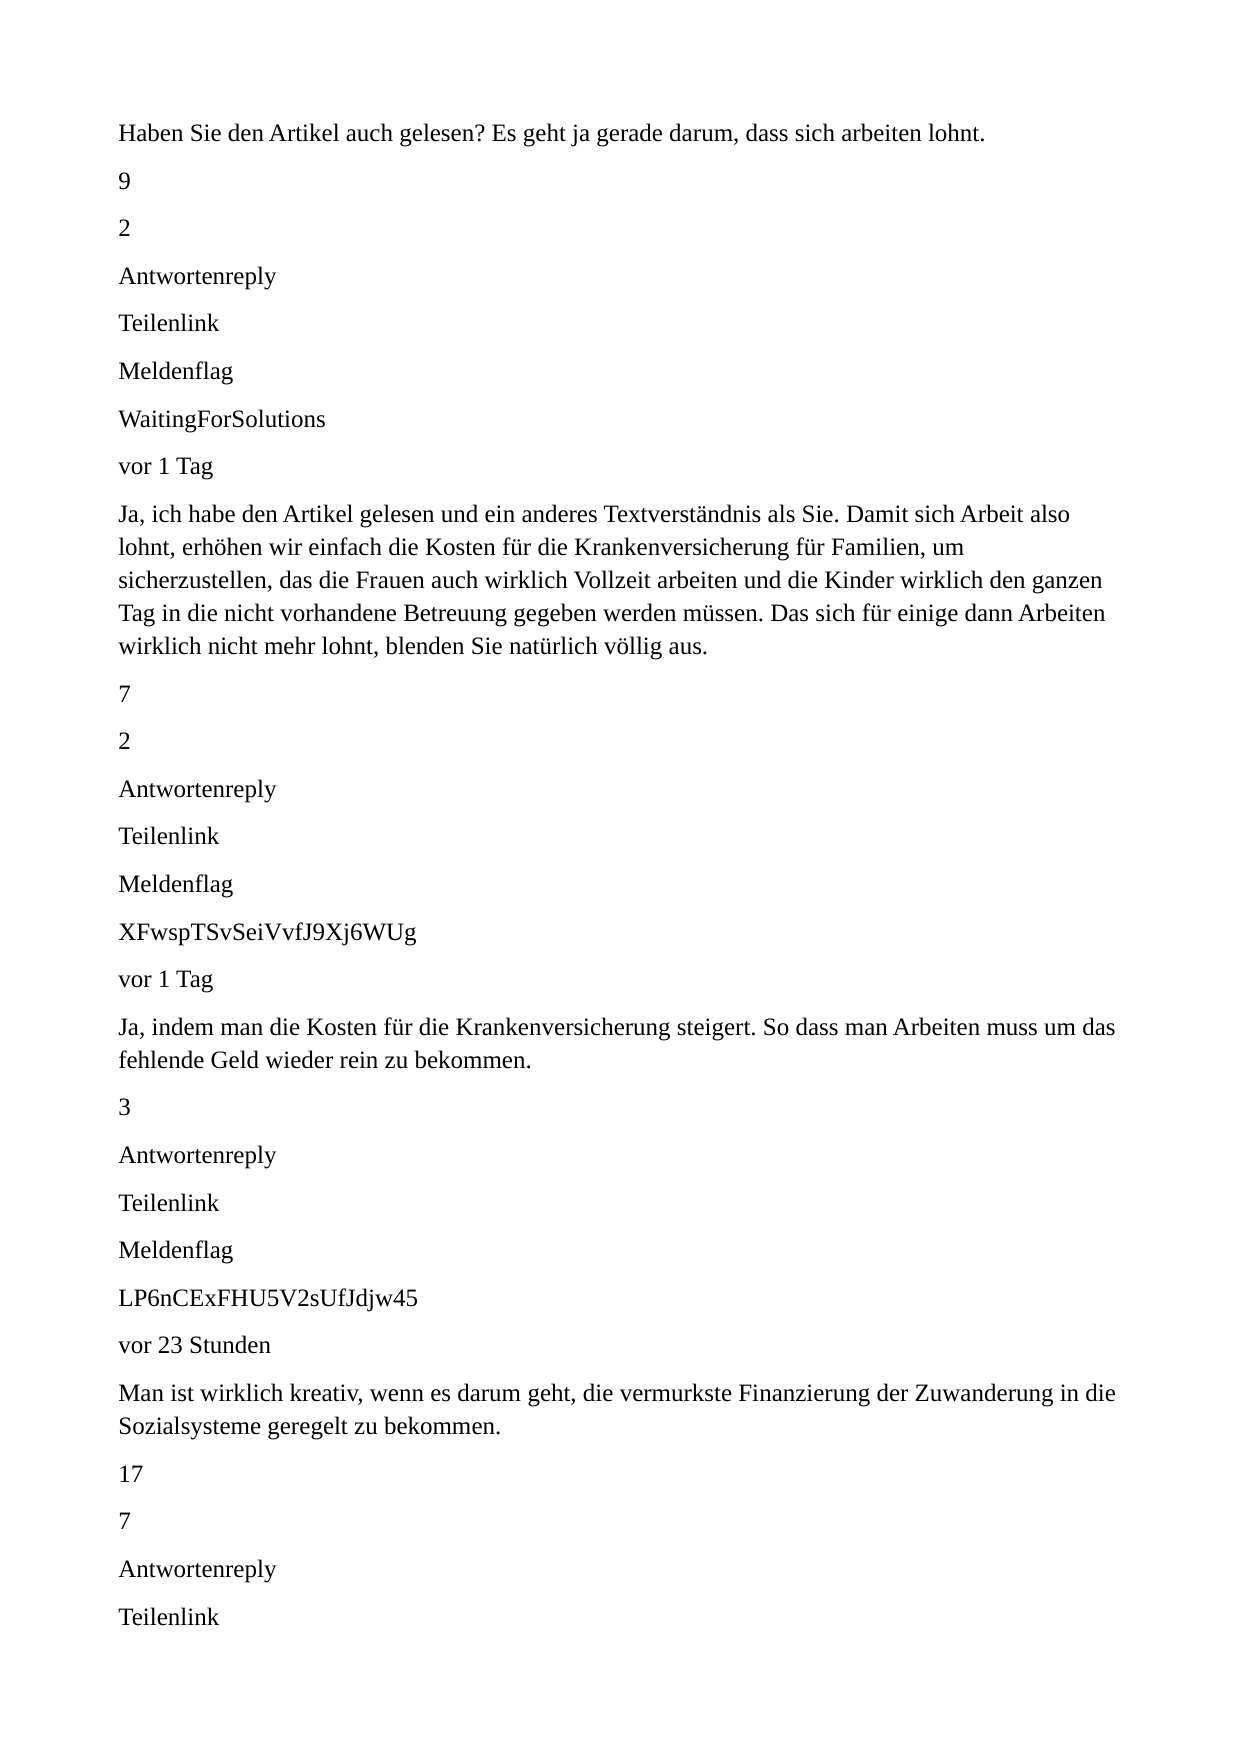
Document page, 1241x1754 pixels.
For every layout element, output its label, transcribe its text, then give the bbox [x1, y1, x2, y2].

text 7 [118, 679, 1122, 707]
text WaitingForSolutions [118, 404, 1122, 432]
text 9 [118, 166, 1122, 194]
text Teilenlink [118, 821, 1122, 850]
text Antwortenreply [118, 1140, 1122, 1169]
text Teilenlink [118, 308, 1122, 337]
text Haben Sie den Artikel auch gelesen? Es geht ja gerade darum, dass sich arbeiten lohnt. [118, 118, 1122, 147]
text Antwortenreply [118, 1554, 1122, 1583]
text 2 [118, 726, 1122, 755]
text LP6nCExFHU5V2sUfJdjw45 [118, 1283, 1122, 1312]
text Meldenflag [118, 1235, 1122, 1264]
text 7 [118, 1506, 1122, 1535]
text Meldenflag [118, 869, 1122, 898]
text Ja, ich habe den Artikel gelesen und ein anderes Textverständnis als Sie. Damit sich Arbeit also lohnt, erhöhen wir einfach die Kosten für die Krankenversicherung für Familien, um sicherzustellen, das die Frauen auch wirklich Vollzeit arbeiten und die Kinder wirklich den ganzen Tag in die nicht vorhandene Betreuung gegeben werden müssen. Das sich für einige dann Arbeiten wirklich nicht mehr lohnt, blenden Sie natürlich völlig aus. [118, 499, 1122, 660]
text 3 [118, 1092, 1122, 1121]
text Meldenflag [118, 356, 1122, 385]
text Teilenlink [118, 1188, 1122, 1216]
text Antwortenreply [118, 261, 1122, 290]
text vor 1 Tag [118, 451, 1122, 480]
text 17 [118, 1459, 1122, 1487]
text 2 [118, 213, 1122, 242]
text Man ist wirklich kreativ, wenn es darum geht, die vermurkste Finanzierung der Zuwanderung in die Sozialsysteme geregelt zu bekommen. [118, 1378, 1122, 1440]
text Ja, indem man die Kosten für die Krankenversicherung steigert. So dass man Arbeiten muss um das fehlende Geld wieder rein zu bekommen. [118, 1012, 1122, 1074]
text Antwortenreply [118, 774, 1122, 803]
text vor 23 Stunden [118, 1331, 1122, 1359]
text vor 1 Tag [118, 964, 1122, 993]
text Teilenlink [118, 1602, 1122, 1630]
text XFwspTSvSeiVvfJ9Xj6WUg [118, 917, 1122, 945]
